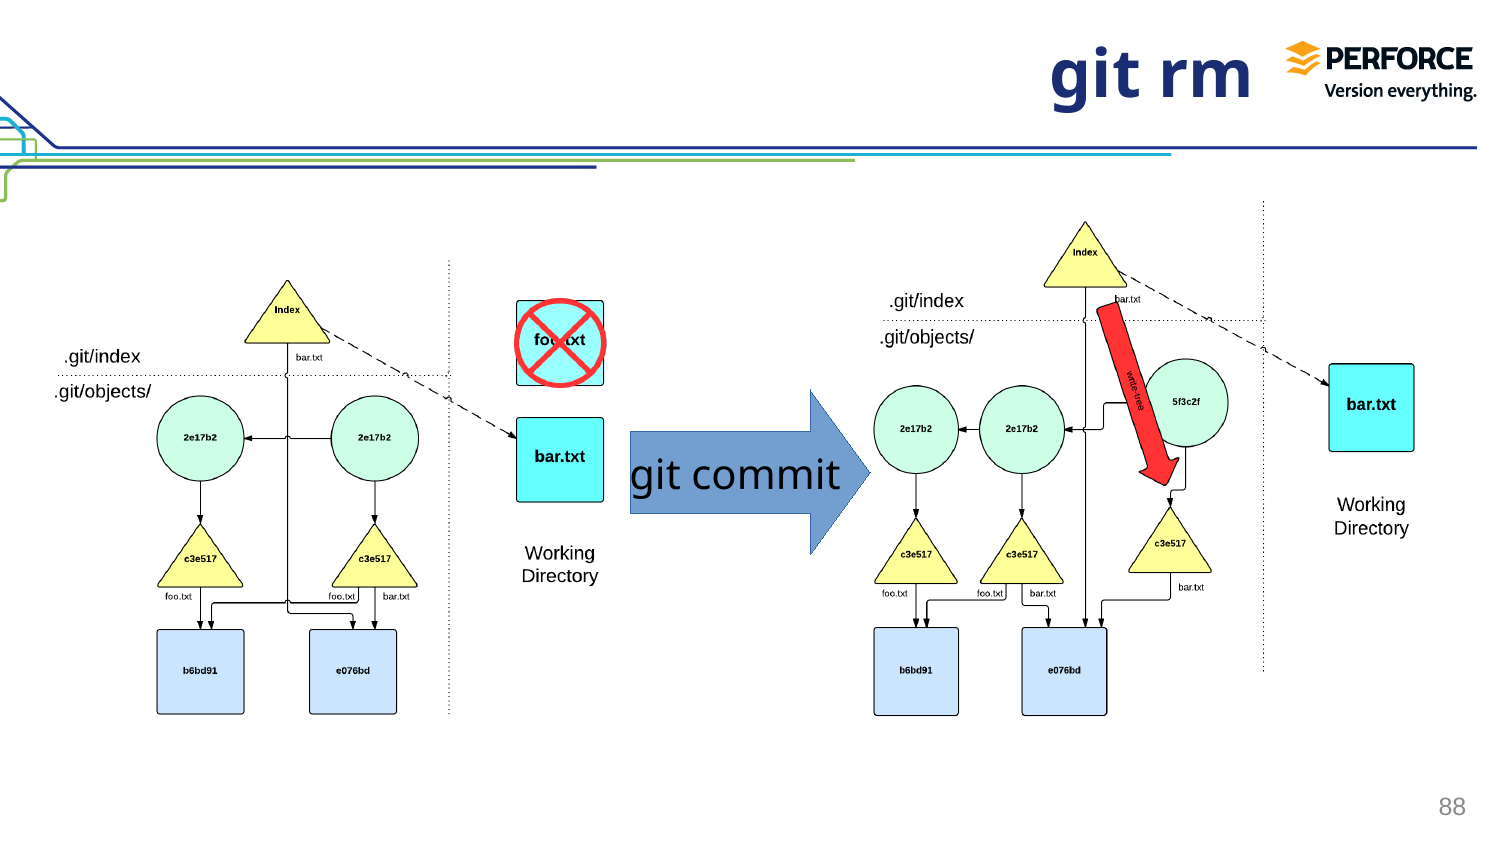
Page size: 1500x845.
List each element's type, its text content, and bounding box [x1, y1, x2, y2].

text_box git commit [630, 389, 871, 555]
title git rm [1035, 0, 1336, 141]
text_box [1131, 782, 1482, 828]
picture [0, 0, 1500, 845]
